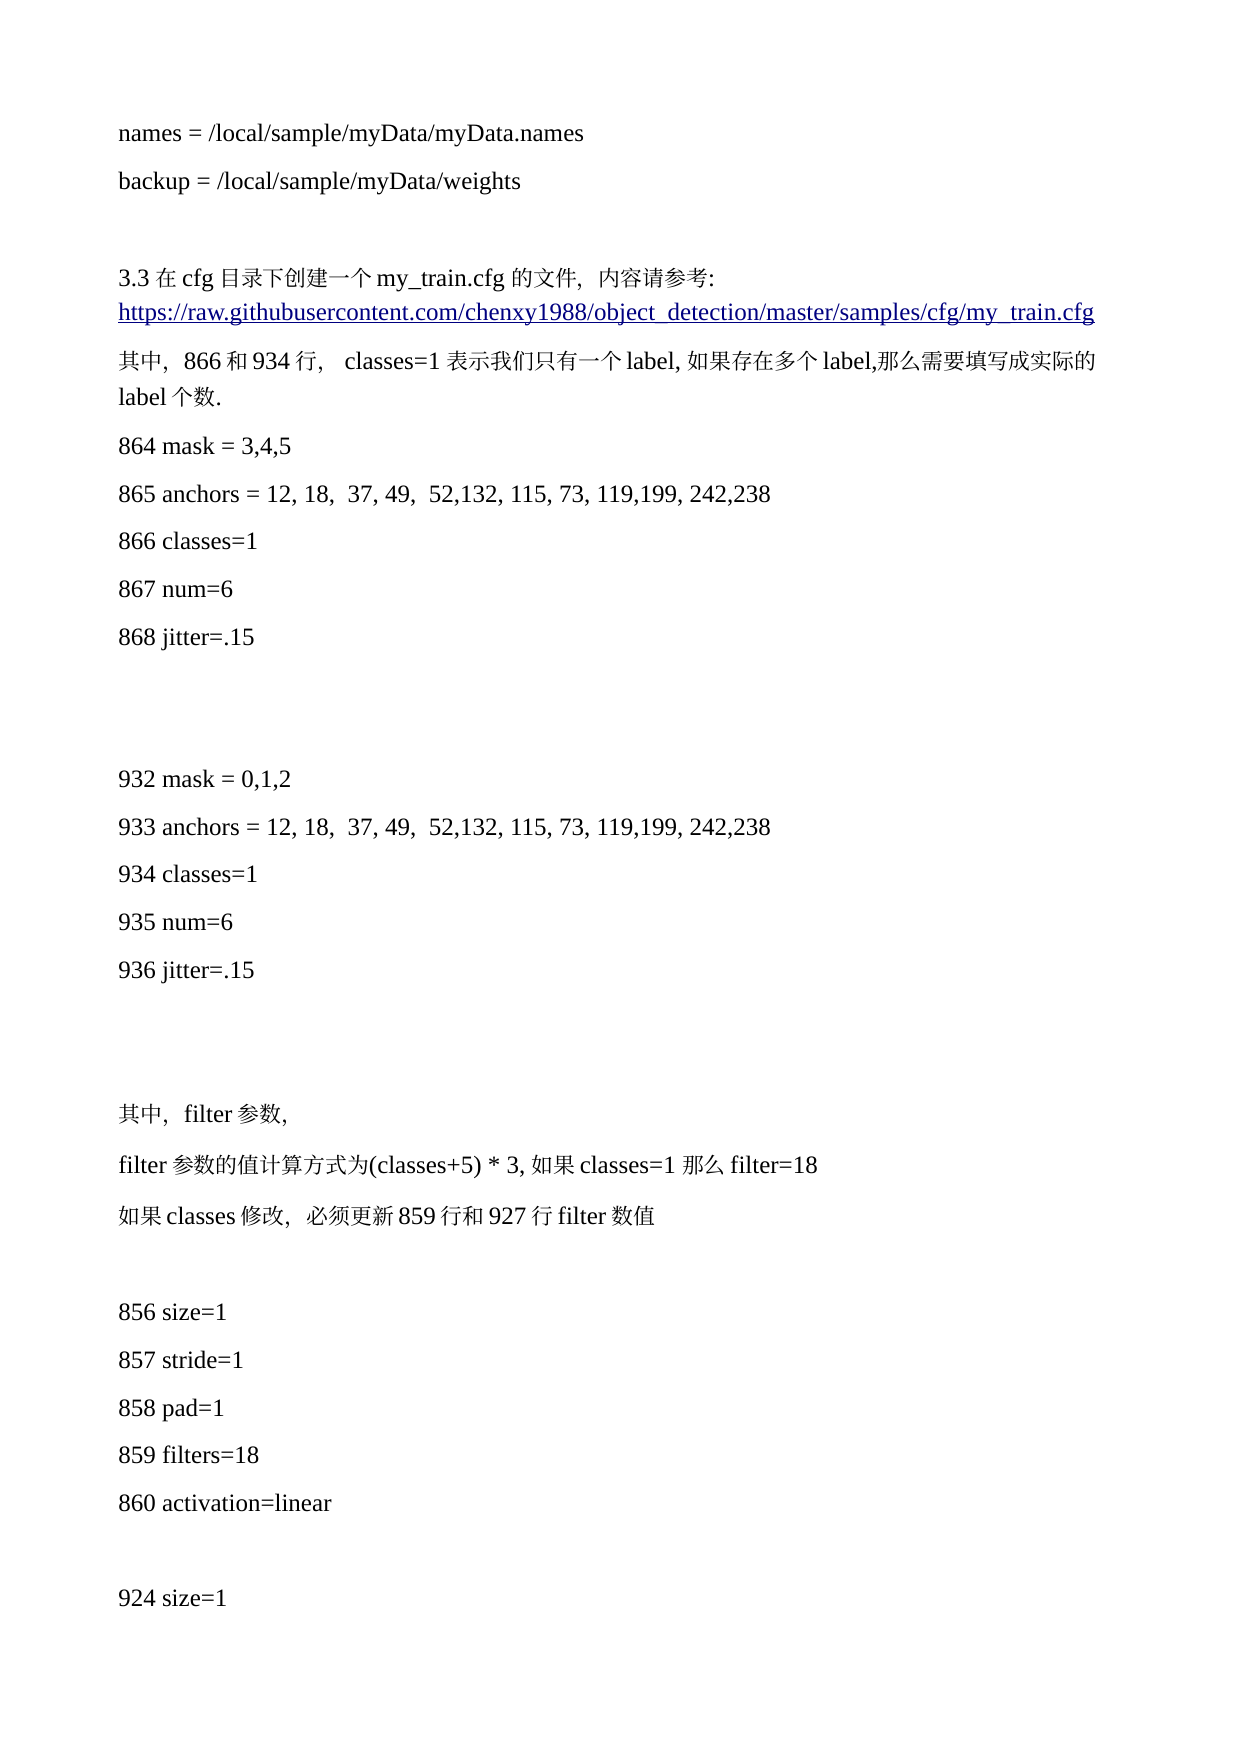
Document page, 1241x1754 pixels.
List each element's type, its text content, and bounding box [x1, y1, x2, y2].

text 936 jitter=.15 [118, 955, 1122, 983]
text 其中，866和934行， classes=1 表示我们只有一个label, 如果存在多个label,那么需要填写成实际的label个数. [118, 344, 1122, 412]
text filter参数的值计算方式为(classes+5) * 3, 如果classes=1 那么filter=18 [118, 1148, 1122, 1180]
text 864 mask = 3,4,5 [118, 431, 1122, 460]
text 932 mask = 0,1,2 [118, 764, 1122, 793]
text 3.3 在cfg目录下创建一个my_train.cfg 的文件，内容请参考:https://raw.githubusercontent.com/chenxy1988/object_detection/master/samples/cfg/my_train.cfg [118, 261, 1122, 325]
text 856 size=1 [118, 1297, 1122, 1326]
text 如果classes修改，必须更新859行和927行filter数值 [118, 1199, 1122, 1231]
text 867 num=6 [118, 574, 1122, 603]
text 935 num=6 [118, 907, 1122, 936]
text 866 classes=1 [118, 526, 1122, 555]
text 858 pad=1 [118, 1393, 1122, 1421]
text names = /local/sample/myData/myData.names [118, 118, 1122, 147]
text 924 size=1 [118, 1583, 1122, 1612]
text 868 jitter=.15 [118, 622, 1122, 650]
text 其中，filter参数， [118, 1098, 1122, 1129]
text 933 anchors = 12, 18, 37, 49, 52,132, 115, 73, 119,199, 242,238 [118, 812, 1122, 841]
text 934 classes=1 [118, 859, 1122, 888]
text 860 activation=linear [118, 1488, 1122, 1517]
text 865 anchors = 12, 18, 37, 49, 52,132, 115, 73, 119,199, 242,238 [118, 479, 1122, 507]
text backup = /local/sample/myData/weights [118, 166, 1122, 194]
text 857 stride=1 [118, 1345, 1122, 1374]
text 859 filters=18 [118, 1440, 1122, 1469]
